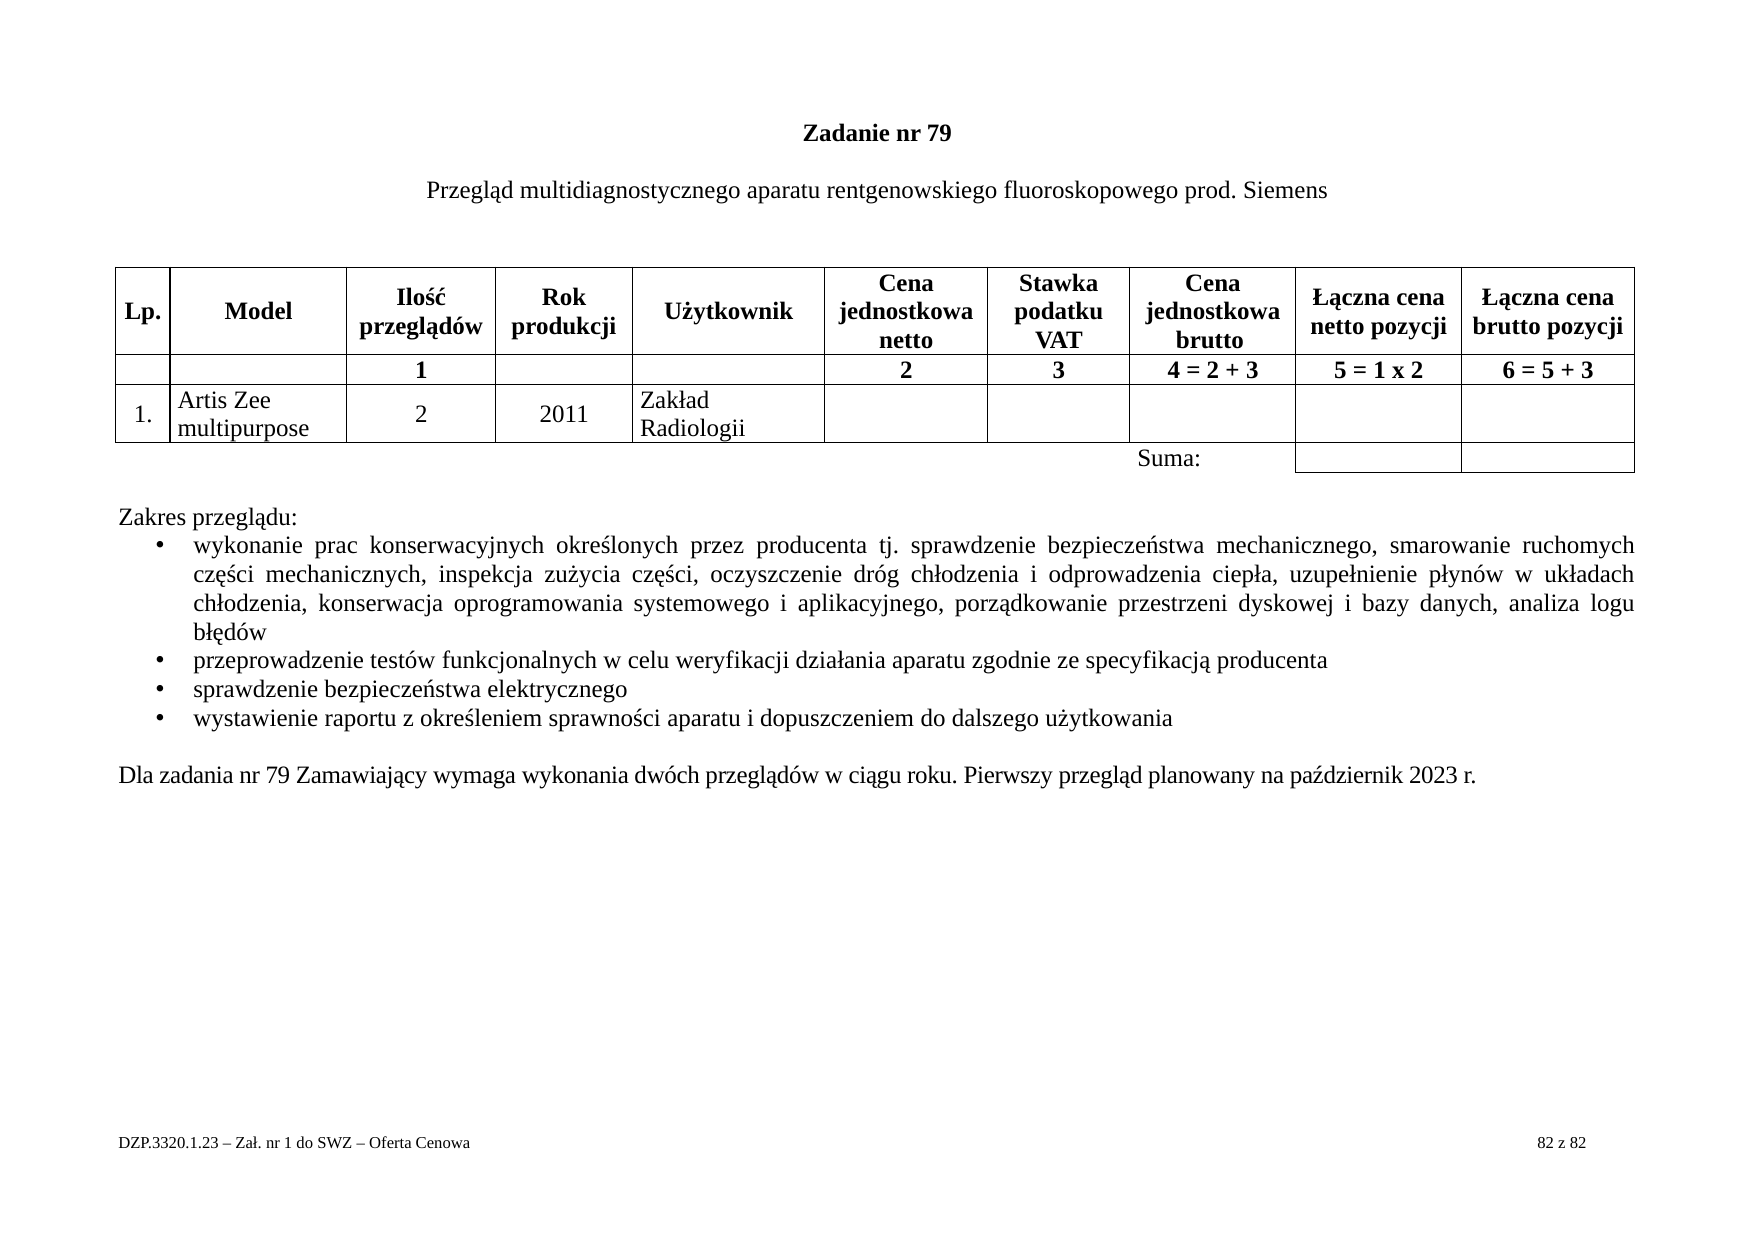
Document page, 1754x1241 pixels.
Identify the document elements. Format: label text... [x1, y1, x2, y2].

table_header Lp. [116, 268, 169, 354]
table_header Stawka podatku VAT [988, 268, 1129, 354]
table_cell [633, 355, 824, 384]
table_cell Suma: [1130, 443, 1295, 472]
table_cell [633, 443, 825, 472]
table_cell Artis Zee multipurpose [171, 385, 346, 442]
table_cell [825, 385, 987, 442]
table_cell 4 = 2 + 3 [1130, 355, 1295, 384]
title Zadanie nr 79 [118, 118, 1636, 147]
table_cell [347, 443, 495, 472]
table_cell [171, 355, 346, 384]
table_cell 2 [825, 355, 987, 384]
table_cell [1462, 443, 1634, 472]
text Zakres przeglądu: [118, 502, 1636, 531]
title Przegląd multidiagnostycznego aparatu rentgenowskiego fluoroskopowego prod. Siemens [118, 176, 1636, 204]
table_header Cena jednostkowa brutto [1130, 268, 1295, 354]
list wykonanie prac konserwacyjnych określonych przez producenta tj. sprawdzenie bezpieczeństwa mechanicznego, smarowanie ruchomych części mechanicznych, inspekcja zużycia części, oczyszczenie dróg chłodzenia i odprowadzenia ciepła, uzupełnienie płynów w układach chłodzenia, konserwacja oprogramowania systemowego i aplikacyjnego, porządkowanie przestrzeni dyskowej i bazy danych, analiza logu błędów [156, 531, 1636, 646]
table_header Ilość przeglądów [347, 268, 495, 354]
table_header Użytkownik [633, 268, 824, 354]
list przeprowadzenie testów funkcjonalnych w celu weryfikacji działania aparatu zgodnie ze specyfikacją producenta [156, 646, 1636, 674]
table_cell 2011 [496, 385, 632, 442]
list wystawienie raportu z określeniem sprawności aparatu i dopuszczeniem do dalszego użytkowania [156, 703, 1636, 732]
table_header Łączna cena brutto pozycji [1462, 268, 1634, 354]
list sprawdzenie bezpieczeństwa elektrycznego [156, 674, 1636, 703]
table_cell [825, 443, 987, 472]
table_cell 5 = 1 x 2 [1296, 355, 1461, 384]
table_header Rok produkcji [496, 268, 632, 354]
table_cell [988, 385, 1129, 442]
table_cell [495, 443, 632, 472]
subtitle Dla zadania nr 79 Zamawiający wymaga wykonania dwóch przeglądów w ciągu roku. Pierwszy przegląd planowany na październik 2023 r. [118, 761, 1636, 789]
table_cell [1130, 385, 1295, 442]
table_cell 6 = 5 + 3 [1462, 355, 1634, 384]
table_header Łączna cena netto pozycji [1296, 268, 1461, 354]
table_cell [1296, 443, 1461, 472]
table_cell 3 [988, 355, 1129, 384]
table_cell 1 [347, 355, 495, 384]
table_cell [496, 355, 632, 384]
table_cell 2 [347, 385, 495, 442]
table_cell 1. [116, 385, 169, 442]
table_cell [987, 443, 1130, 472]
table_cell [1296, 385, 1461, 442]
table_header Model [171, 268, 346, 354]
table_header Cena jednostkowa netto [825, 268, 987, 354]
table_cell Zakład Radiologii [633, 385, 824, 442]
table_cell [170, 443, 347, 472]
table_cell [1462, 385, 1634, 442]
table_cell [116, 443, 170, 472]
table_cell [116, 355, 169, 384]
